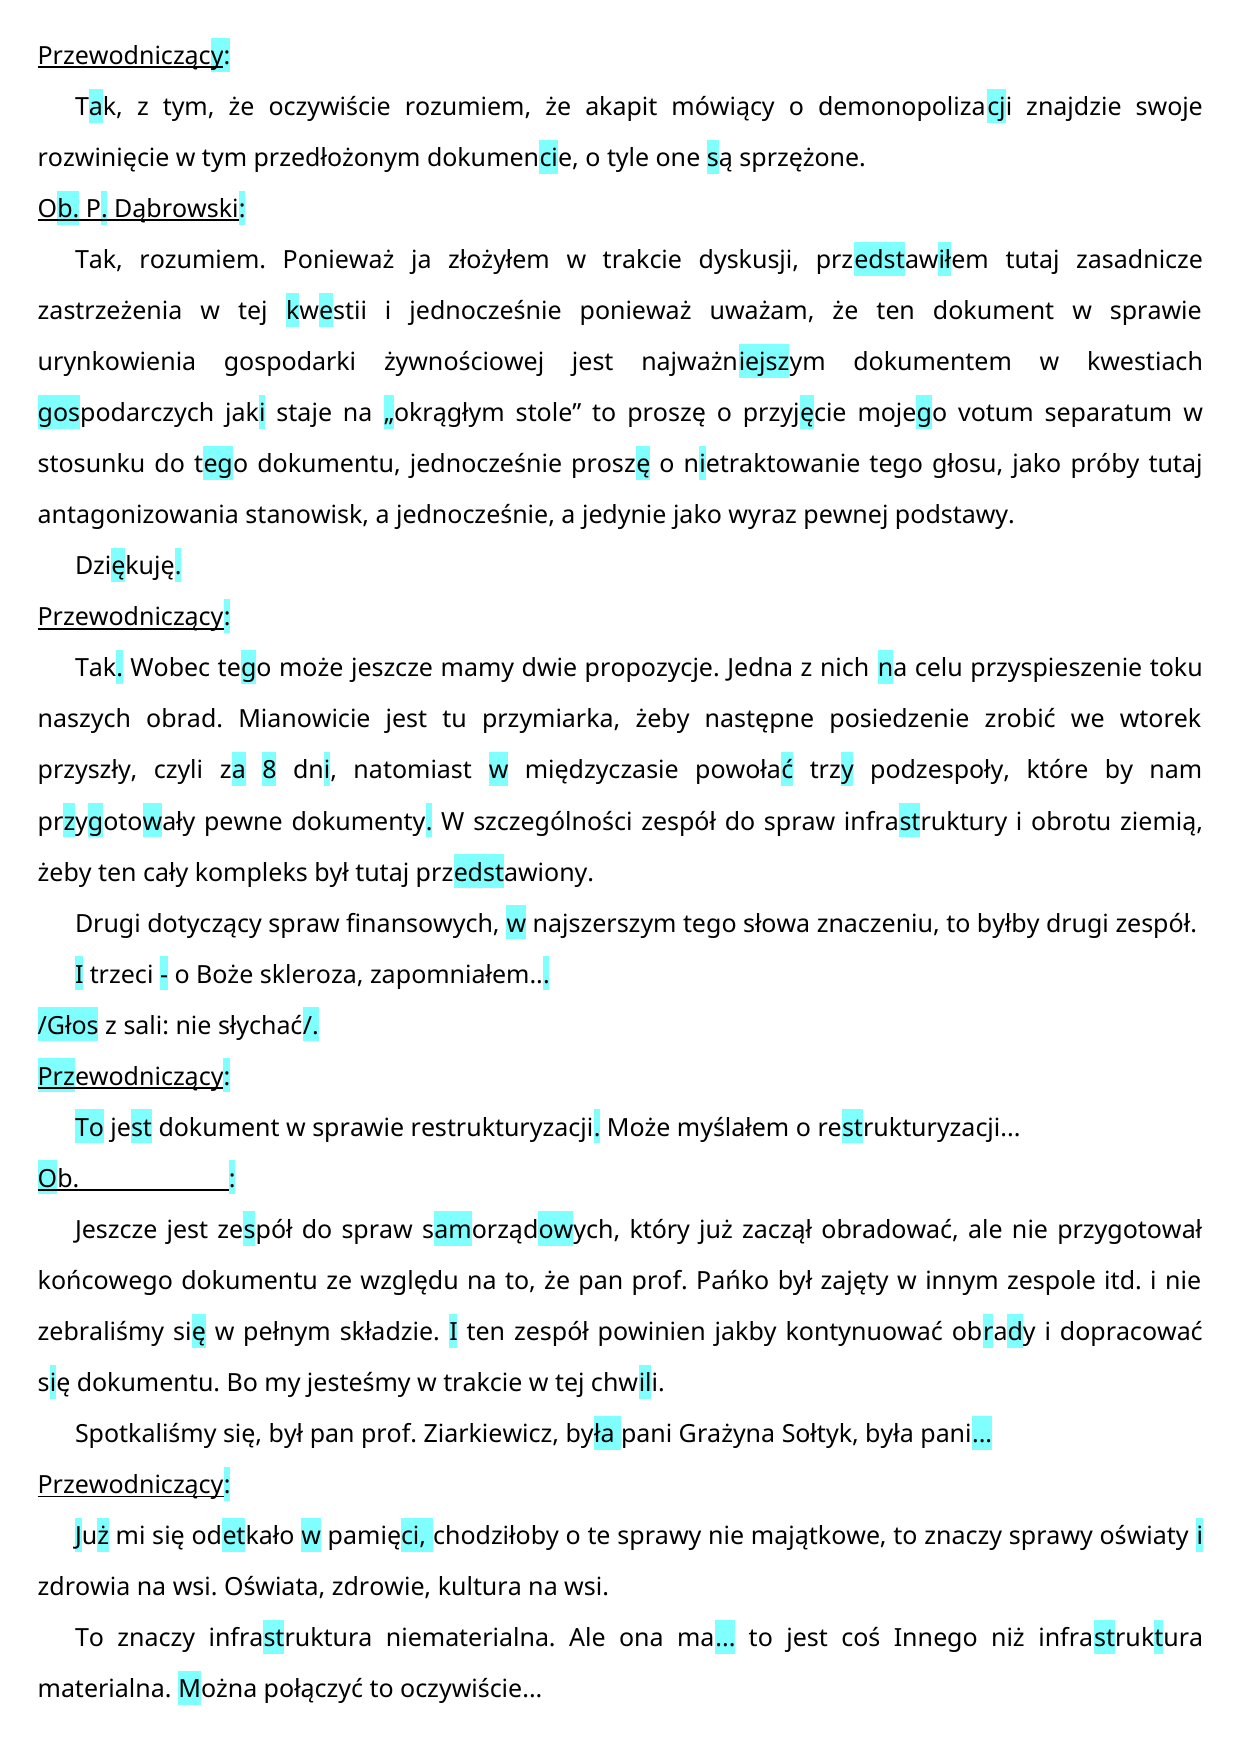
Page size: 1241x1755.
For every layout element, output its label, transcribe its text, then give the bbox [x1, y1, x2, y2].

text Dziękuję. [37, 548, 1203, 582]
text To jest dokument w sprawie restrukturyzacji. Może myślałem o restrukturyzacji... [37, 1109, 1203, 1143]
text Przewodniczący: [37, 1467, 1203, 1501]
text Przewodniczący: [37, 37, 1203, 72]
text Przewodniczący: [37, 599, 1203, 633]
text To znaczy infrastruktura niematerialna. Ale ona ma... to jest coś Innego niż infrastruktura materialna. Można połączyć to oczywiście... [37, 1620, 1203, 1705]
text Ob. P. Dąbrowski: [37, 191, 1203, 225]
text Tak. Wobec tego może jeszcze mamy dwie propozycje. Jedna z nich na celu przyspieszenie toku naszych obrad. Mianowicie jest tu przymiarka, żeby następne posiedzenie zrobić we wtorek przyszły, czyli za 8 dni, natomiast w międzyczasie powołać trzy podzespoły, które by nam przygotowały pewne dokumenty. W szczególności zespół do spraw infrastruktury i obrotu ziemią, żeby ten cały kompleks był tutaj przedstawiony. [37, 650, 1203, 888]
text Drugi dotyczący spraw finansowych, w najszerszym tego słowa znaczeniu, to byłby drugi zespół. [37, 905, 1203, 939]
text Przewodniczący: [37, 1058, 1203, 1092]
text /Głos z sali: nie słychać/. [37, 1007, 1203, 1041]
text Już mi się odetkało w pamięci, chodziłoby o te sprawy nie majątkowe, to znaczy sprawy oświaty i zdrowia na wsi. Oświata, zdrowie, kultura na wsi. [37, 1518, 1203, 1603]
text Tak, z tym, że oczywiście rozumiem, że akapit mówiący o demonopolizacji znajdzie swoje rozwinięcie w tym przedłożonym dokumencie, o tyle one są sprzężone. [37, 88, 1203, 174]
text Spotkaliśmy się, był pan prof. Ziarkiewicz, była pani Grażyna Sołtyk, była pani... [37, 1416, 1203, 1450]
text Tak, rozumiem. Ponieważ ja złożyłem w trakcie dyskusji, przedstawiłem tutaj zasadnicze zastrzeżenia w tej kwestii i jednocześnie ponieważ uważam, że ten dokument w sprawie urynkowienia gospodarki żywnościowej jest najważniejszym dokumentem w kwestiach gospodarczych jaki staje na „okrągłym stole” to proszę o przyjęcie mojego votum separatum w stosunku do tego dokumentu, jednocześnie proszę o nietraktowanie tego głosu, jako próby tutaj antagonizowania stanowisk, a jednocześnie, a jedynie jako wyraz pewnej podstawy. [37, 242, 1203, 531]
text I trzeci - o Boże skleroza, zapomniałem... [37, 956, 1203, 990]
text Jeszcze jest zespół do spraw samorządowych, który już zaczął obradować, ale nie przygotował końcowego dokumentu ze względu na to, że pan prof. Pańko był zajęty w innym zespole itd. i nie zebraliśmy się w pełnym składzie. I ten zespół powinien jakby kontynuować obrady i dopracować się dokumentu. Bo my jesteśmy w trakcie w tej chwili. [37, 1211, 1203, 1399]
text Ob. : [37, 1160, 1203, 1194]
